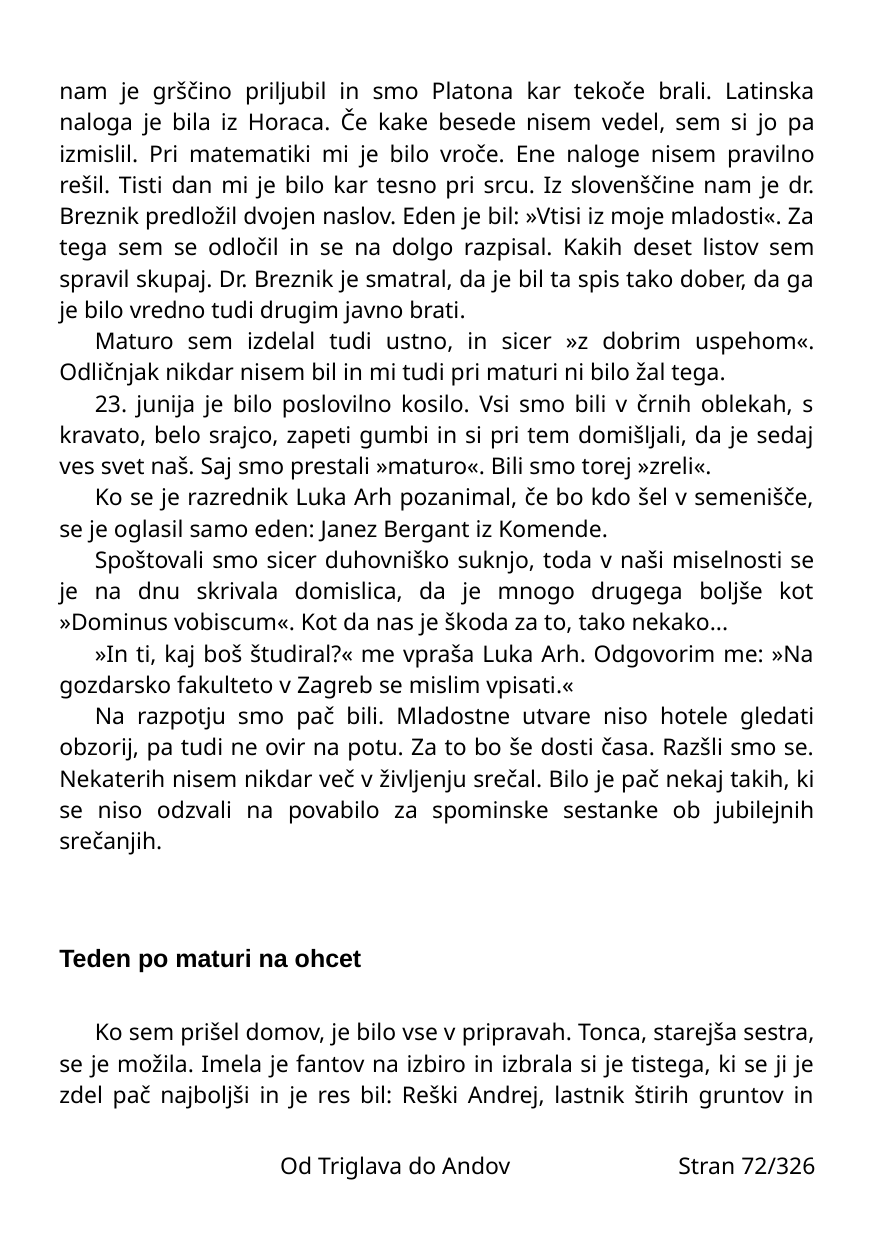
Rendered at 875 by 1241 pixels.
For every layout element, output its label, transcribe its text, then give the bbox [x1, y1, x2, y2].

text Maturo sem izdelal tudi ustno, in sicer »z dobrim uspehom«. Odličnjak nikdar nisem bil in mi tudi pri maturi ni bilo žal tega. [59, 325, 815, 387]
text Na razpotju smo pač bili. Mladostne utvare niso hotele gledati obzorij, pa tudi ne ovir na potu. Za to bo še dosti časa. Razšli smo se. Nekaterih nisem nikdar več v življenju srečal. Bilo je pač nekaj takih, ki se niso odzvali na povabilo za spominske sestanke ob jubilejnih srečanjih. [59, 700, 815, 856]
text »In ti, kaj boš študiral?« me vpraša Luka Arh. Odgovorim me: »Na gozdarsko fakulteto v Zagreb se mislim vpisati.« [59, 637, 815, 700]
text Spoštovali smo sicer duhovniško suknjo, toda v naši miselnosti se je na dnu skrivala domislica, da je mnogo drugega boljše kot »Dominus vobiscum«. Kot da nas je škoda za to, tako nekako... [59, 544, 815, 637]
subtitle Teden po maturi na ohcet [59, 944, 815, 972]
text Ko se je razrednik Luka Arh pozanimal, če bo kdo šel v semenišče, se je oglasil samo eden: Janez Bergant iz Komende. [59, 481, 815, 544]
text Ko sem prišel domov, je bilo vse v pripravah. Tonca, starejša sestra, se je možila. Imela je fantov na izbiro in izbrala si je tistega, ki se ji je zdel pač najboljši in je res bil: Reški Andrej, lastnik štirih gruntov in [59, 1016, 815, 1110]
text nam je grščino priljubil in smo Platona kar tekoče brali. Latinska naloga je bila iz Horaca. Če kake besede nisem vedel, sem si jo pa izmislil. Pri matematiki mi je bilo vroče. Ene naloge nisem pravilno rešil. Tisti dan mi je bilo kar tesno pri srcu. Iz slovenščine nam je dr. Breznik predložil dvojen naslov. Eden je bil: »Vtisi iz moje mladosti«. Za tega sem se odločil in se na dolgo razpisal. Kakih deset listov sem spravil skupaj. Dr. Breznik je smatral, da je bil ta spis tako dober, da ga je bilo vredno tudi drugim javno brati. [59, 75, 815, 325]
text 23. junija je bilo poslovilno kosilo. Vsi smo bili v črnih oblekah, s kravato, belo srajco, zapeti gumbi in si pri tem domišljali, da je sedaj ves svet naš. Saj smo prestali »maturo«. Bili smo torej »zreli«. [59, 387, 815, 481]
